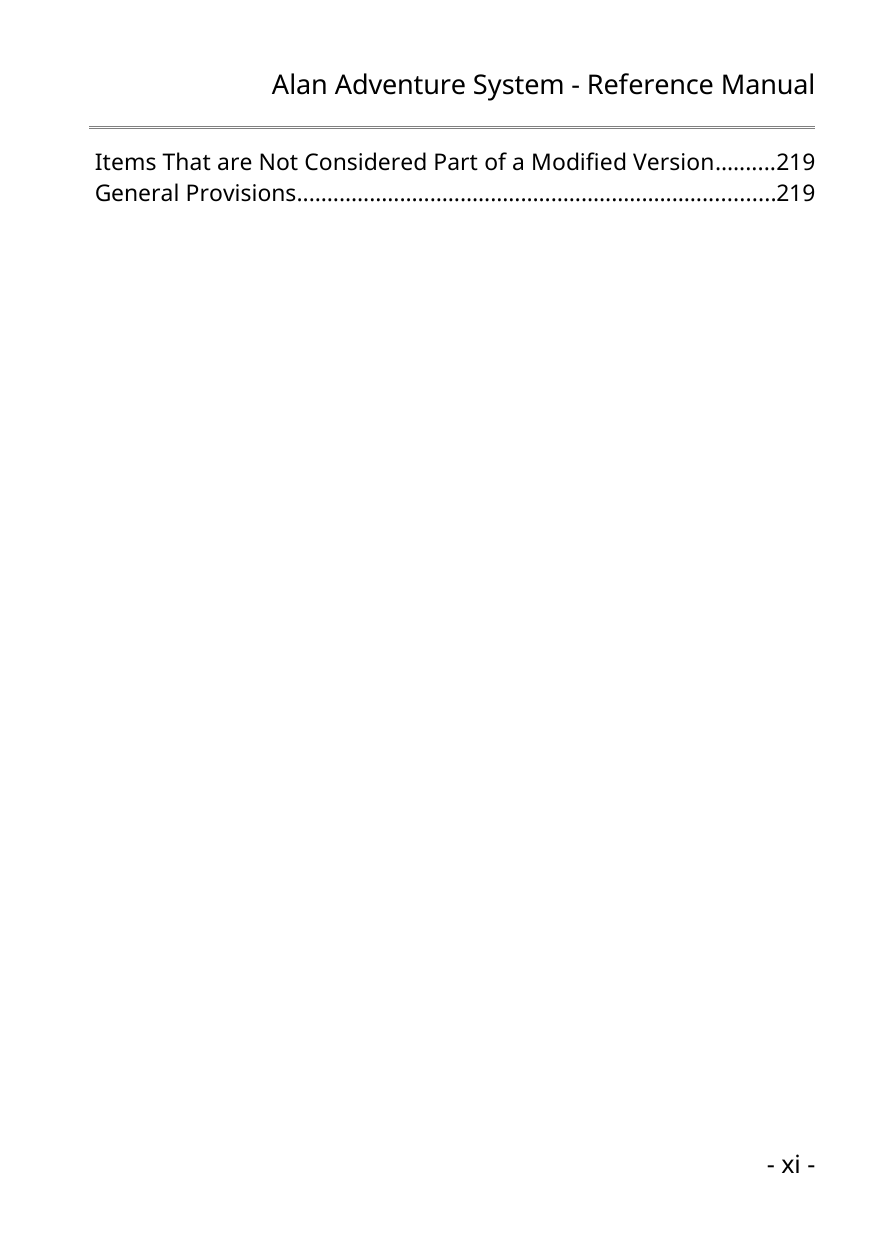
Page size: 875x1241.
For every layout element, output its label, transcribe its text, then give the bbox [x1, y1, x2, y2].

text Items That are Not Considered Part of a Modified Version 219 [88, 146, 815, 177]
text General Provisions 219 [88, 177, 815, 208]
